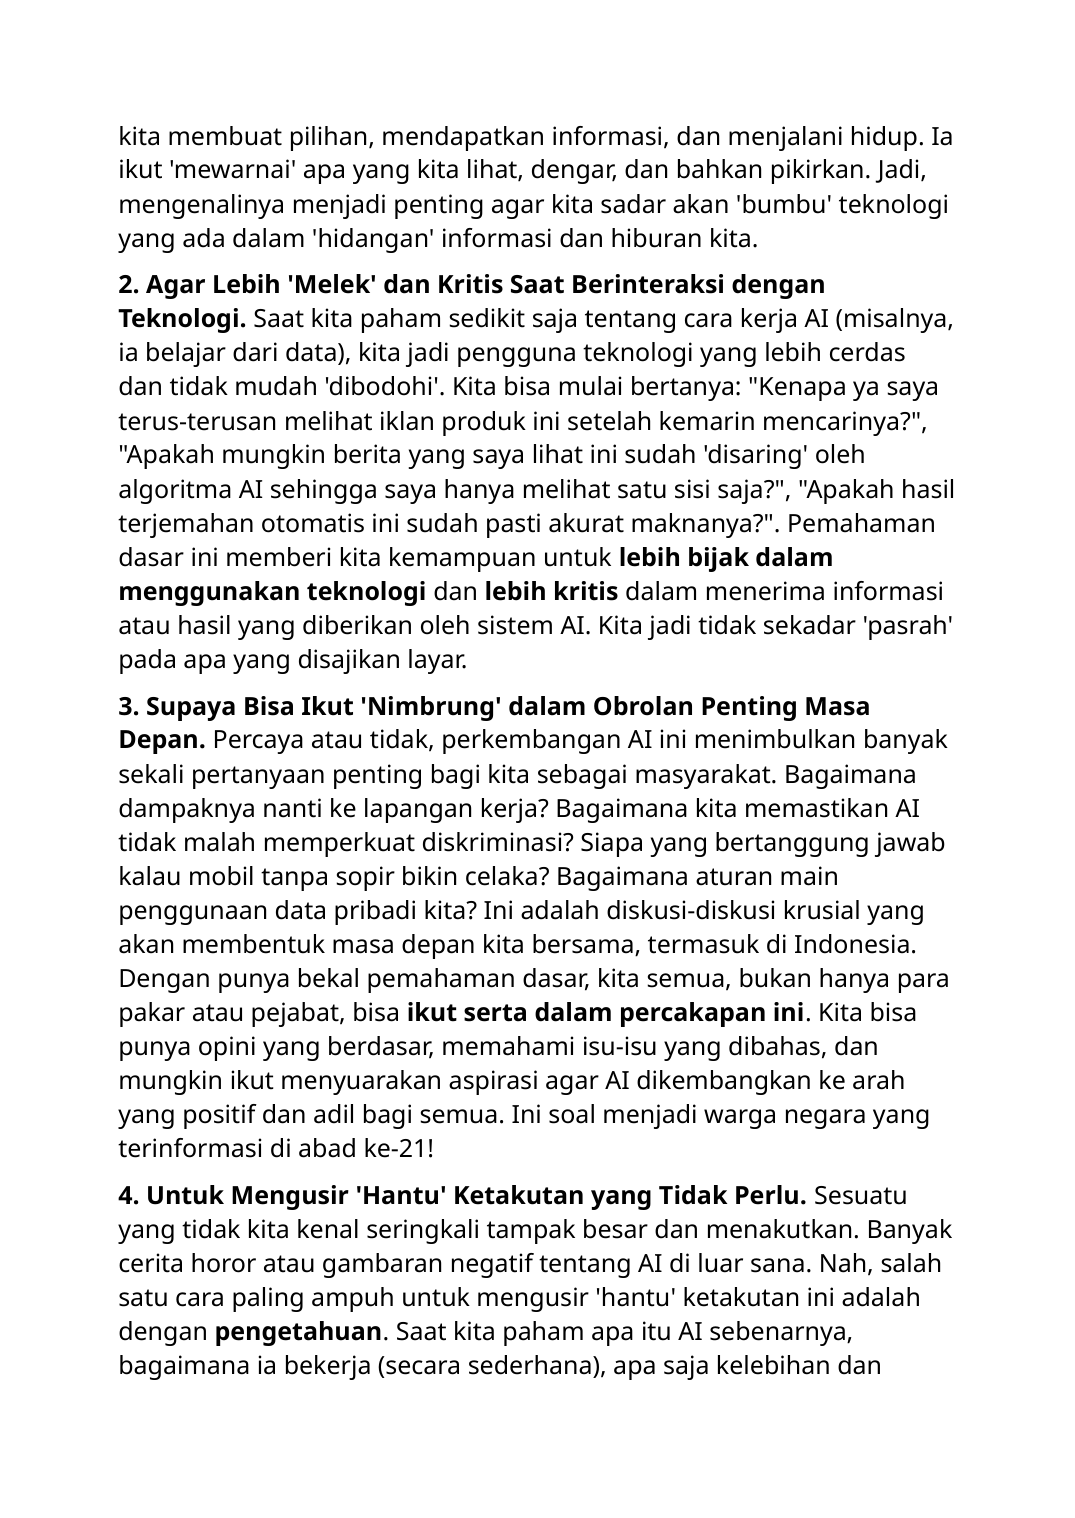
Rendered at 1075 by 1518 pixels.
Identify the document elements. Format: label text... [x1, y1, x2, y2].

text 3. Supaya Bisa Ikut 'Nimbrung' dalam Obrolan Penting Masa Depan. Percaya atau tidak, perkembangan AI ini menimbulkan banyak sekali pertanyaan penting bagi kita sebagai masyarakat. Bagaimana dampaknya nanti ke lapangan kerja? Bagaimana kita memastikan AI tidak malah memperkuat diskriminasi? Siapa yang bertanggung jawab kalau mobil tanpa sopir bikin celaka? Bagaimana aturan main penggunaan data pribadi kita? Ini adalah diskusi-diskusi krusial yang akan membentuk masa depan kita bersama, termasuk di Indonesia. Dengan punya bekal pemahaman dasar, kita semua, bukan hanya para pakar atau pejabat, bisa ikut serta dalam percakapan ini. Kita bisa punya opini yang berdasar, memahami isu-isu yang dibahas, dan mungkin ikut menyuarakan aspirasi agar AI dikembangkan ke arah yang positif dan adil bagi semua. Ini soal menjadi warga negara yang terinformasi di abad ke-21! [118, 688, 957, 1165]
text 4. Untuk Mengusir 'Hantu' Ketakutan yang Tidak Perlu. Sesuatu yang tidak kita kenal seringkali tampak besar dan menakutkan. Banyak cerita horor atau gambaran negatif tentang AI di luar sana. Nah, salah satu cara paling ampuh untuk mengusir 'hantu' ketakutan ini adalah dengan pengetahuan. Saat kita paham apa itu AI sebenarnya, bagaimana ia bekerja (secara sederhana), apa saja kelebihan dan [118, 1177, 957, 1382]
text 2. Agar Lebih 'Melek' dan Kritis Saat Berinteraksi dengan Teknologi. Saat kita paham sedikit saja tentang cara kerja AI (misalnya, ia belajar dari data), kita jadi pengguna teknologi yang lebih cerdas dan tidak mudah 'dibodohi'. Kita bisa mulai bertanya: "Kenapa ya saya terus-terusan melihat iklan produk ini setelah kemarin mencarinya?", "Apakah mungkin berita yang saya lihat ini sudah 'disaring' oleh algoritma AI sehingga saya hanya melihat satu sisi saja?", "Apakah hasil terjemahan otomatis ini sudah pasti akurat maknanya?". Pemahaman dasar ini memberi kita kemampuan untuk lebih bijak dalam menggunakan teknologi dan lebih kritis dalam menerima informasi atau hasil yang diberikan oleh sistem AI. Kita jadi tidak sekadar 'pasrah' pada apa yang disajikan layar. [118, 267, 957, 676]
text kita membuat pilihan, mendapatkan informasi, dan menjalani hidup. Ia ikut 'mewarnai' apa yang kita lihat, dengar, dan bahkan pikirkan. Jadi, mengenalinya menjadi penting agar kita sadar akan 'bumbu' teknologi yang ada dalam 'hidangan' informasi dan hiburan kita. [118, 118, 957, 254]
